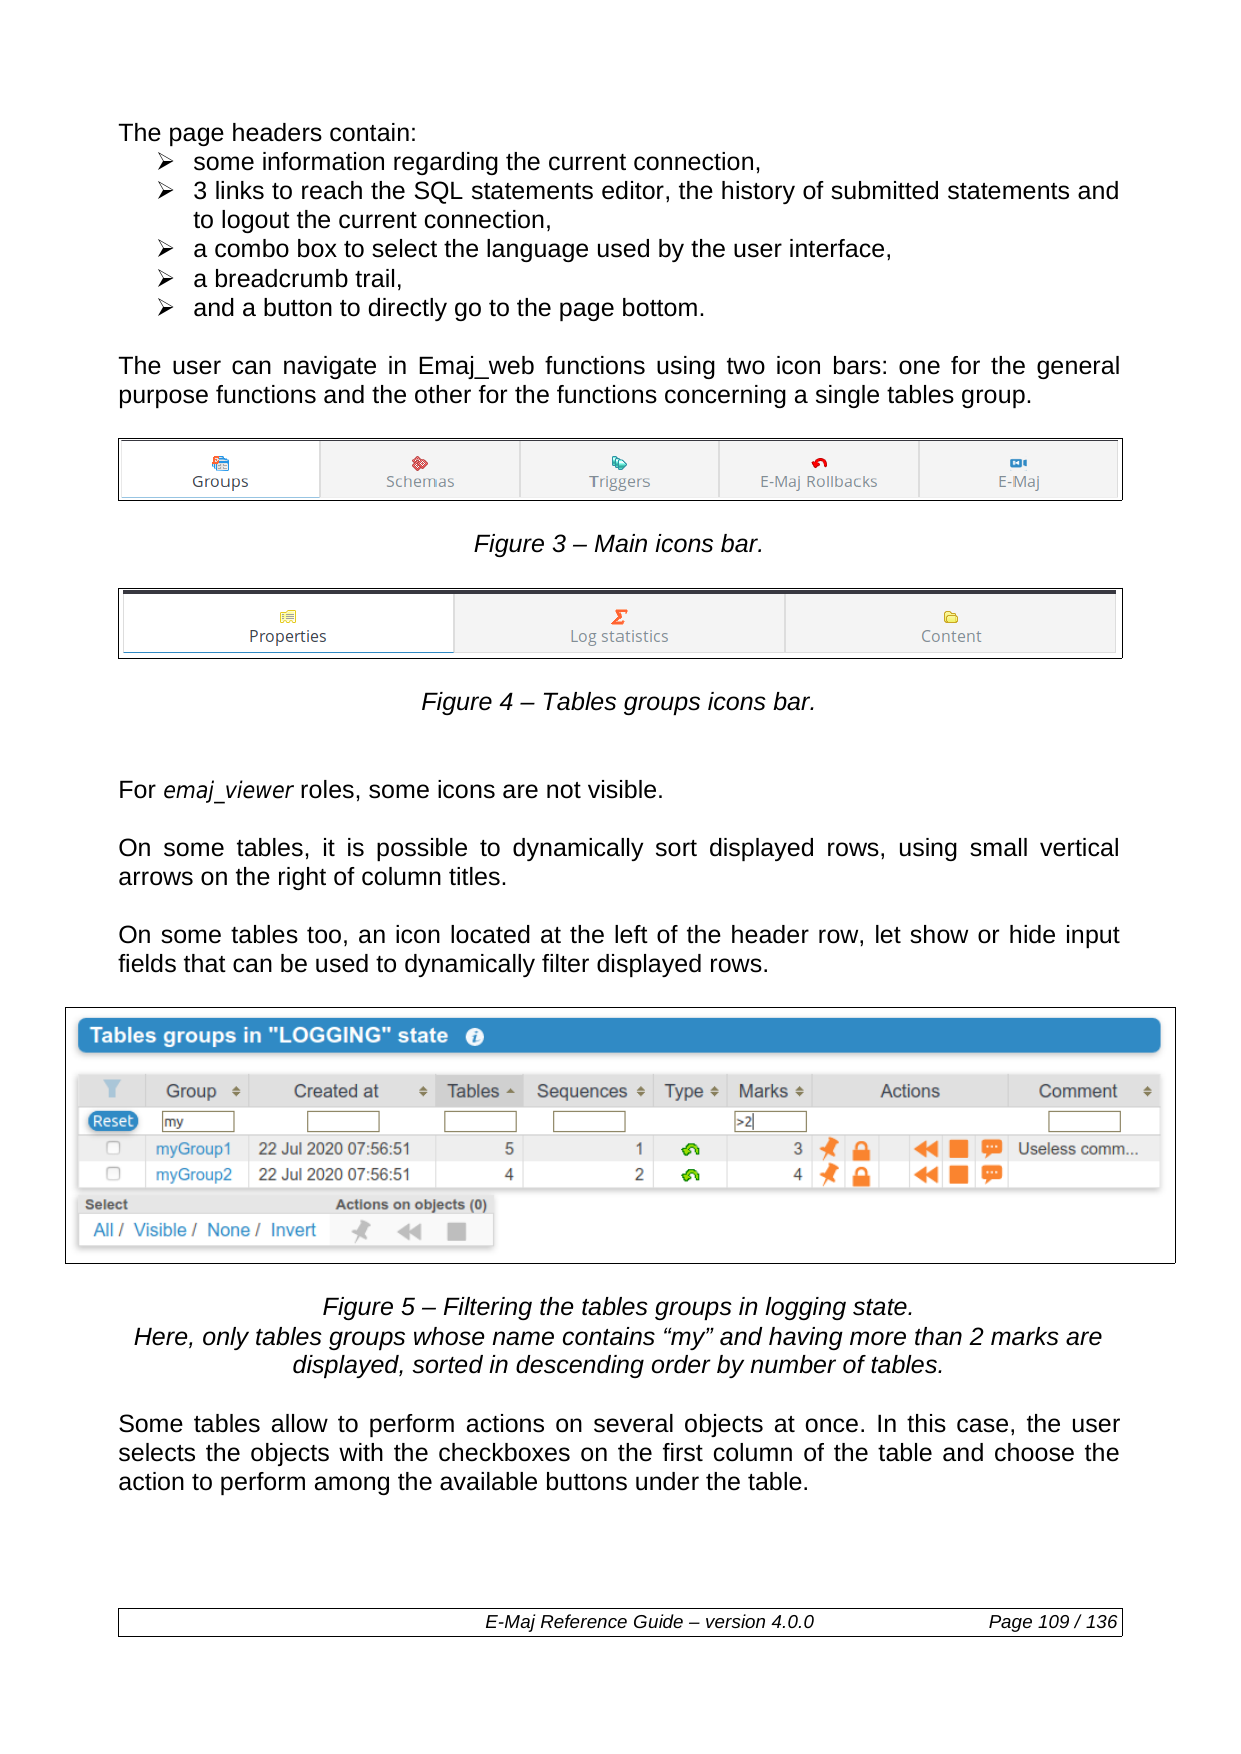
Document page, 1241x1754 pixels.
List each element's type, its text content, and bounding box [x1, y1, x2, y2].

list 3 links to reach the SQL statements editor, the history of submitted statements and to logout the current connection, [156, 176, 1122, 234]
text Figure 4 – Tables groups icons bar. [118, 687, 1122, 716]
text Figure 5 – Filtering the tables groups in logging state. [118, 1292, 1122, 1321]
text Here, only tables groups whose name contains “my” and having more than 2 marks are displayed, sorted in descending order by number of tables. [118, 1321, 1122, 1379]
text Figure 3 – Main icons bar. [118, 529, 1122, 558]
text On some tables, it is possible to dynamically sort displayed rows, using small vertical arrows on the right of column titles. [118, 833, 1122, 891]
text For emaj_viewer roles, some icons are not visible. [118, 774, 1122, 803]
list a breadcrumb trail, [156, 263, 1122, 292]
list some information regarding the current connection, [156, 147, 1122, 176]
list and a button to directly go to the page bottom. [156, 292, 1122, 322]
picture [68, 1010, 1172, 1261]
list a combo box to select the language used by the user interface, [156, 234, 1122, 263]
text The user can navigate in Emaj_web functions using two icon bars: one for the general purpose functions and the other for the functions concerning a single tables group. [118, 351, 1122, 409]
text On some tables too, an icon located at the left of the header row, let show or hide input fields that can be used to dynamically filter displayed rows. [118, 920, 1122, 978]
picture [121, 440, 1119, 498]
picture [121, 590, 1119, 656]
text Some tables allow to perform actions on several objects at once. In this case, the user selects the objects with the checkboxes on the first column of the table and choose the action to perform among the available buttons under the table. [118, 1408, 1122, 1496]
text The page headers contain: [118, 118, 1122, 147]
